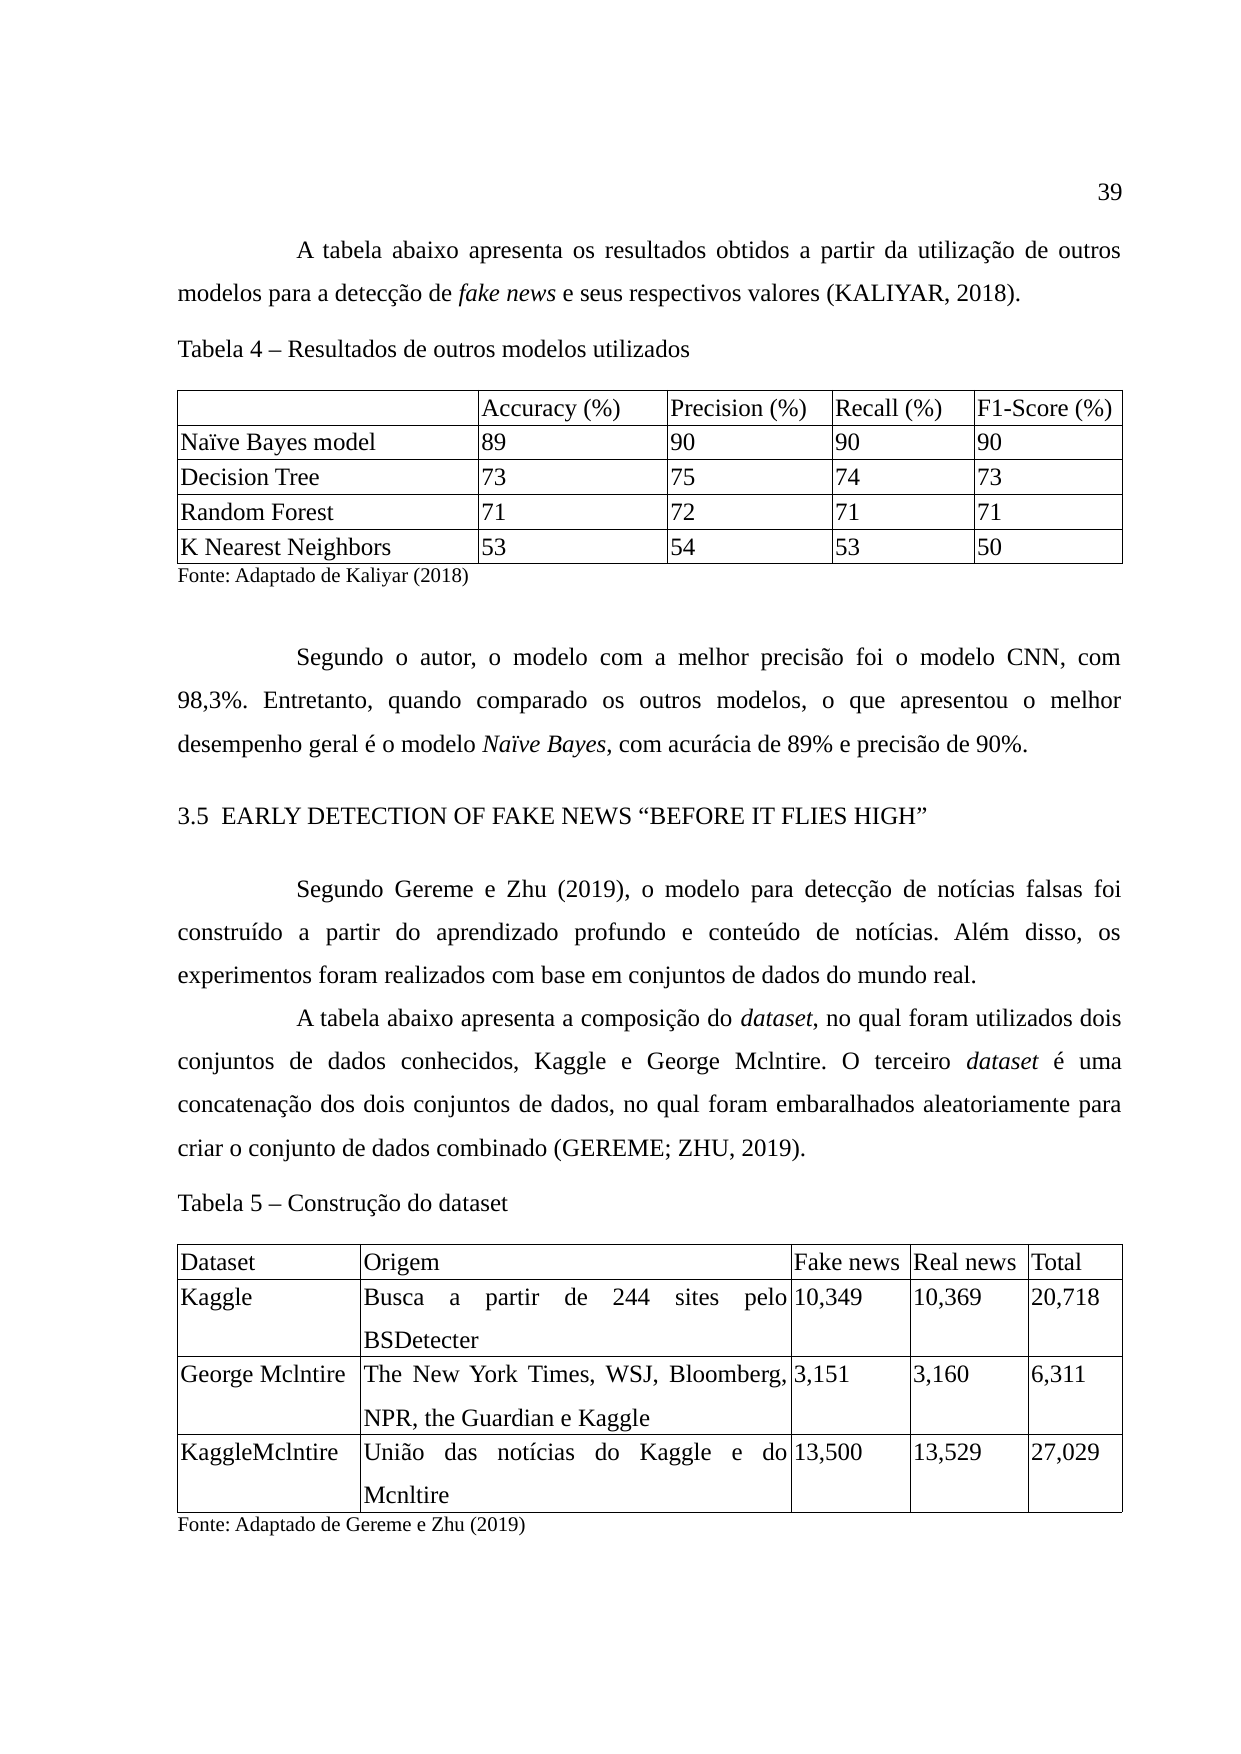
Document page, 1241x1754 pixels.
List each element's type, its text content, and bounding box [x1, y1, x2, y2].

table_cell 90 [668, 426, 832, 459]
table_cell 13,500 [792, 1435, 910, 1512]
table_cell K Nearest Neighbors [178, 530, 478, 563]
table_header Accuracy (%) [479, 391, 667, 424]
table_cell The New York Times, WSJ, Bloomberg, NPR, the Guardian e Kaggle [361, 1357, 791, 1434]
table_header Real news [911, 1245, 1028, 1279]
table_cell 71 [975, 495, 1122, 528]
table_cell 10,369 [911, 1280, 1028, 1356]
table_cell 53 [833, 530, 974, 563]
table_cell 72 [668, 495, 832, 528]
table_cell 50 [975, 530, 1122, 563]
table_cell Naïve Bayes model [178, 426, 478, 459]
table_header F1-Score (%) [975, 391, 1122, 424]
table_cell 90 [833, 426, 974, 459]
table_cell 74 [833, 460, 974, 494]
table_cell 20,718 [1029, 1280, 1122, 1356]
table_header Fake news [792, 1245, 910, 1279]
table_cell 10,349 [792, 1280, 910, 1356]
table_header Total [1029, 1245, 1122, 1279]
table_cell 71 [833, 495, 974, 528]
table_header Precision (%) [668, 391, 832, 424]
table_cell 54 [668, 530, 832, 563]
table_cell Kaggle [178, 1280, 360, 1356]
table_header Dataset [178, 1245, 360, 1279]
text Segundo o autor, o modelo com a melhor precisão foi o modelo CNN, com 98,3%. Entretanto, quando comparado os outros modelos, o que apresentou o melhor desempenho geral é o modelo Naïve Bayes, com acurácia de 89% e precisão de 90%. [177, 642, 1122, 757]
table_cell 73 [975, 460, 1122, 494]
text A tabela abaixo apresenta os resultados obtidos a partir da utilização de outros modelos para a detecção de fake news e seus respectivos valores (KALIYAR, 2018). [177, 235, 1122, 307]
table_cell 71 [479, 495, 667, 528]
table_cell George Mclntire [178, 1357, 360, 1434]
table_cell Busca a partir de 244 sites pelo BSDetecter [361, 1280, 791, 1356]
table_cell 3,151 [792, 1357, 910, 1434]
table_cell KaggleMclntire [178, 1435, 360, 1512]
table_cell 73 [479, 460, 667, 494]
text Segundo Gereme e Zhu (2019), o modelo para detecção de notícias falsas foi construído a partir do aprendizado profundo e conteúdo de notícias. Além disso, os experimentos foram realizados com base em conjuntos de dados do mundo real. [177, 874, 1122, 989]
table_cell 90 [975, 426, 1122, 459]
table_cell 53 [479, 530, 667, 563]
text A tabela abaixo apresenta a composição do dataset, no qual foram utilizados dois conjuntos de dados conhecidos, Kaggle e George Mclntire. O terceiro dataset é uma concatenação dos dois conjuntos de dados, no qual foram embaralhados aleatoriamente para criar o conjunto de dados combinado (GEREME; ZHU, 2019). [177, 1003, 1122, 1161]
text Tabela 5 – Construção do dataset [177, 1188, 1122, 1217]
text Fonte: Adaptado de Gereme e Zhu (2019) [177, 1513, 1122, 1536]
subtitle EARLY DETECTION OF FAKE NEWS “BEFORE IT FLIES HIGH” [177, 801, 1122, 830]
table_cell 3,160 [911, 1357, 1028, 1434]
table_cell Random Forest [178, 495, 478, 528]
table_cell 6,311 [1029, 1357, 1122, 1434]
table_header Recall (%) [833, 391, 974, 424]
table_cell 27,029 [1029, 1435, 1122, 1512]
table_cell 13,529 [911, 1435, 1028, 1512]
table_cell União das notícias do Kaggle e do Mcnltire [361, 1435, 791, 1512]
table_cell Decision Tree [178, 460, 478, 494]
text Fonte: Adaptado de Kaliyar (2018) [177, 564, 1122, 587]
table_header [178, 391, 478, 424]
table_header Origem [361, 1245, 791, 1279]
table_cell 89 [479, 426, 667, 459]
table_cell 75 [668, 460, 832, 494]
text Tabela 4 – Resultados de outros modelos utilizados [177, 334, 1122, 363]
